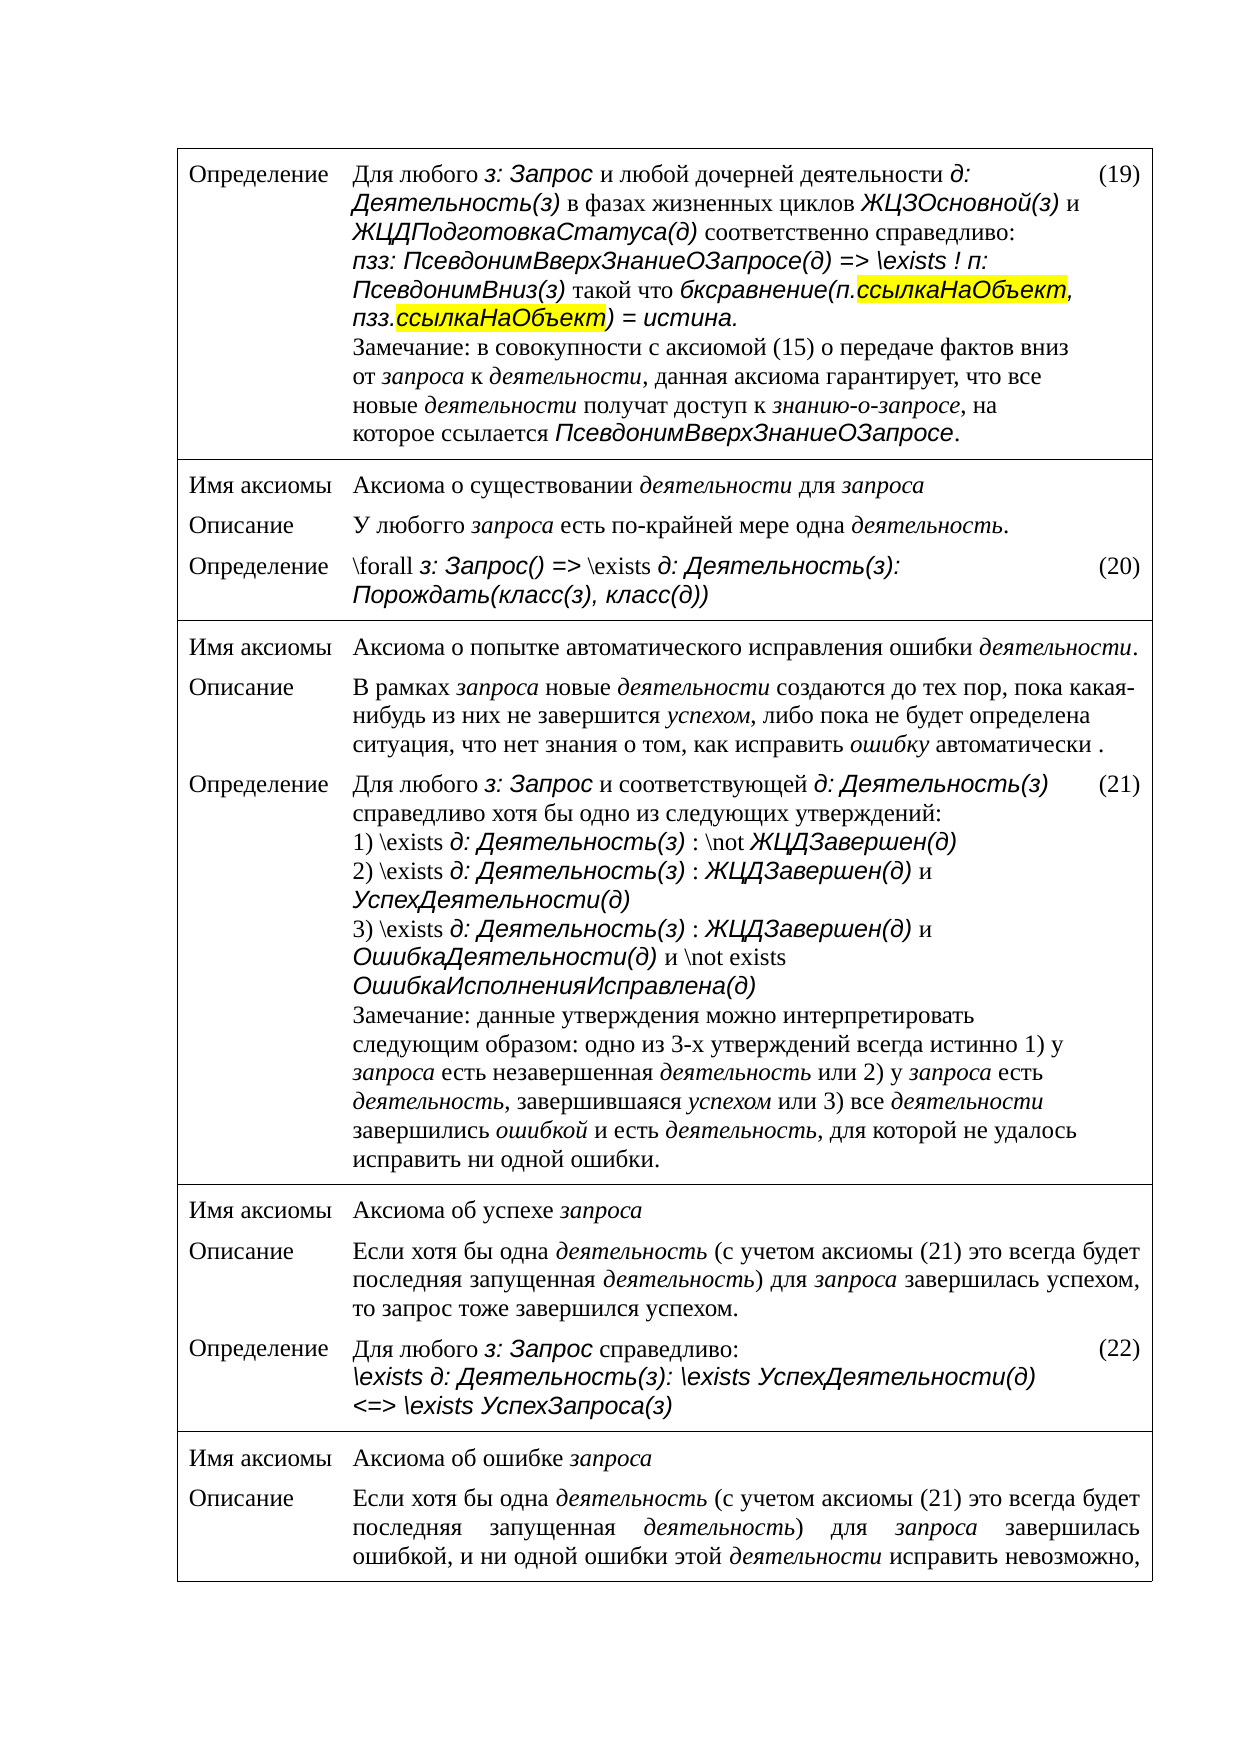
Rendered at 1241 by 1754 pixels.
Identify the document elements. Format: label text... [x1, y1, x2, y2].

table_cell \forall з: Запрос() => \exists д: Деятельность(з): Порождать(класс(з), класс(д)) [346, 545, 1087, 614]
table_cell Описание [183, 1230, 346, 1328]
table_cell Определение [183, 764, 346, 1178]
table_cell [178, 1432, 1152, 1581]
table_cell У любогго запроса есть по-крайней мере одна деятельность. [346, 505, 1146, 545]
table_cell Определение [183, 154, 346, 453]
table_cell Если хотя бы одна деятельность (с учетом аксиомы (21) это всегда будет последняя запущенная деятельность) для запроса завершилась ошибкой, и ни одной ошибки этой деятельности исправить невозможно, [346, 1478, 1146, 1575]
table_header Имя аксиомы [183, 1190, 346, 1230]
table_header Имя аксиомы [183, 626, 346, 666]
table_cell Для любого з: Запрос и любой дочерней деятельности д: Деятельность(з) в фазах жизненных циклов ЖЦЗОсновной(з) и ЖЦДПодготовкаСтатуса(д) соответственно справедливо: пзз: ПсевдонимВверхЗнаниеОЗапросе(д) => \exists ! п: ПсевдонимВниз(з) такой что бксравнение(п.ссылкаНаОбъект, пзз.ссылкаНаОбъект) = истина. Замечание: в совокупности с аксиомой (15) о передаче фактов вниз от запроса к деятельности, данная аксиома гарантирует, что все новые деятельности получат доступ к знанию-о-запросе, на которое ссылается ПсевдонимВверхЗнаниеОЗапросе. [346, 154, 1087, 453]
table_header Имя аксиомы [183, 465, 346, 505]
table_cell Описание [183, 666, 346, 764]
table_cell Для любого з: Запрос справедливо: \exists д: Деятельность(з): \exists УспехДеятельности(д) <=> \exists УспехЗапроса(з) [346, 1328, 1087, 1426]
table_header Аксиома об успехе запроса [346, 1190, 1146, 1230]
table_cell [178, 621, 1152, 1184]
table_cell (22) [1087, 1328, 1146, 1426]
table_cell Если хотя бы одна деятельность (с учетом аксиомы (21) это всегда будет последняя запущенная деятельность) для запроса завершилась успехом, то запрос тоже завершился успехом. [346, 1230, 1146, 1328]
table_cell Для любого з: Запрос и соответствующей д: Деятельность(з) справедливо хотя бы одно из следующих утверждений: 1) \exists д: Деятельность(з) : \not ЖЦДЗавершен(д) 2) \exists д: Деятельность(з) : ЖЦДЗавершен(д) и УспехДеятельности(д) 3) \exists д: Деятельность(з) : ЖЦДЗавершен(д) и ОшибкаДеятельности(д) и \not exists ОшибкаИсполненияИсправлена(д) Замечание: данные утверждения можно интерпретировать следующим образом: одно из 3-х утверждений всегда истинно 1) у запроса есть незавершенная деятельность или 2) у запроса есть деятельность, завершившаяся успехом или 3) все деятельности завершились ошибкой и есть деятельность, для которой не удалось исправить ни одной ошибки. [346, 764, 1087, 1178]
table_cell Определение [183, 1328, 346, 1426]
table_header Аксиома о существовании деятельности для запроса [346, 465, 1146, 505]
table_cell Определение [183, 545, 346, 614]
table_cell [178, 149, 1152, 459]
table_cell (21) [1087, 764, 1146, 1178]
table_cell [178, 1185, 1152, 1431]
table_cell (19) [1087, 154, 1146, 453]
table_cell [178, 460, 1152, 620]
table_cell Описание [183, 505, 346, 545]
table_header Имя аксиомы [183, 1437, 346, 1477]
table_header Аксиома об ошибке запроса [346, 1437, 1146, 1477]
table_cell В рамках запроса новые деятельности создаются до тех пор, пока какая-нибудь из них не завершится успехом, либо пока не будет определена ситуация, что нет знания о том, как исправить ошибку автоматически . [346, 666, 1146, 764]
table_header Аксиома о попытке автоматического исправления ошибки деятельности. [346, 626, 1146, 666]
table_cell Описание [183, 1478, 346, 1575]
table_cell (20) [1087, 545, 1146, 614]
